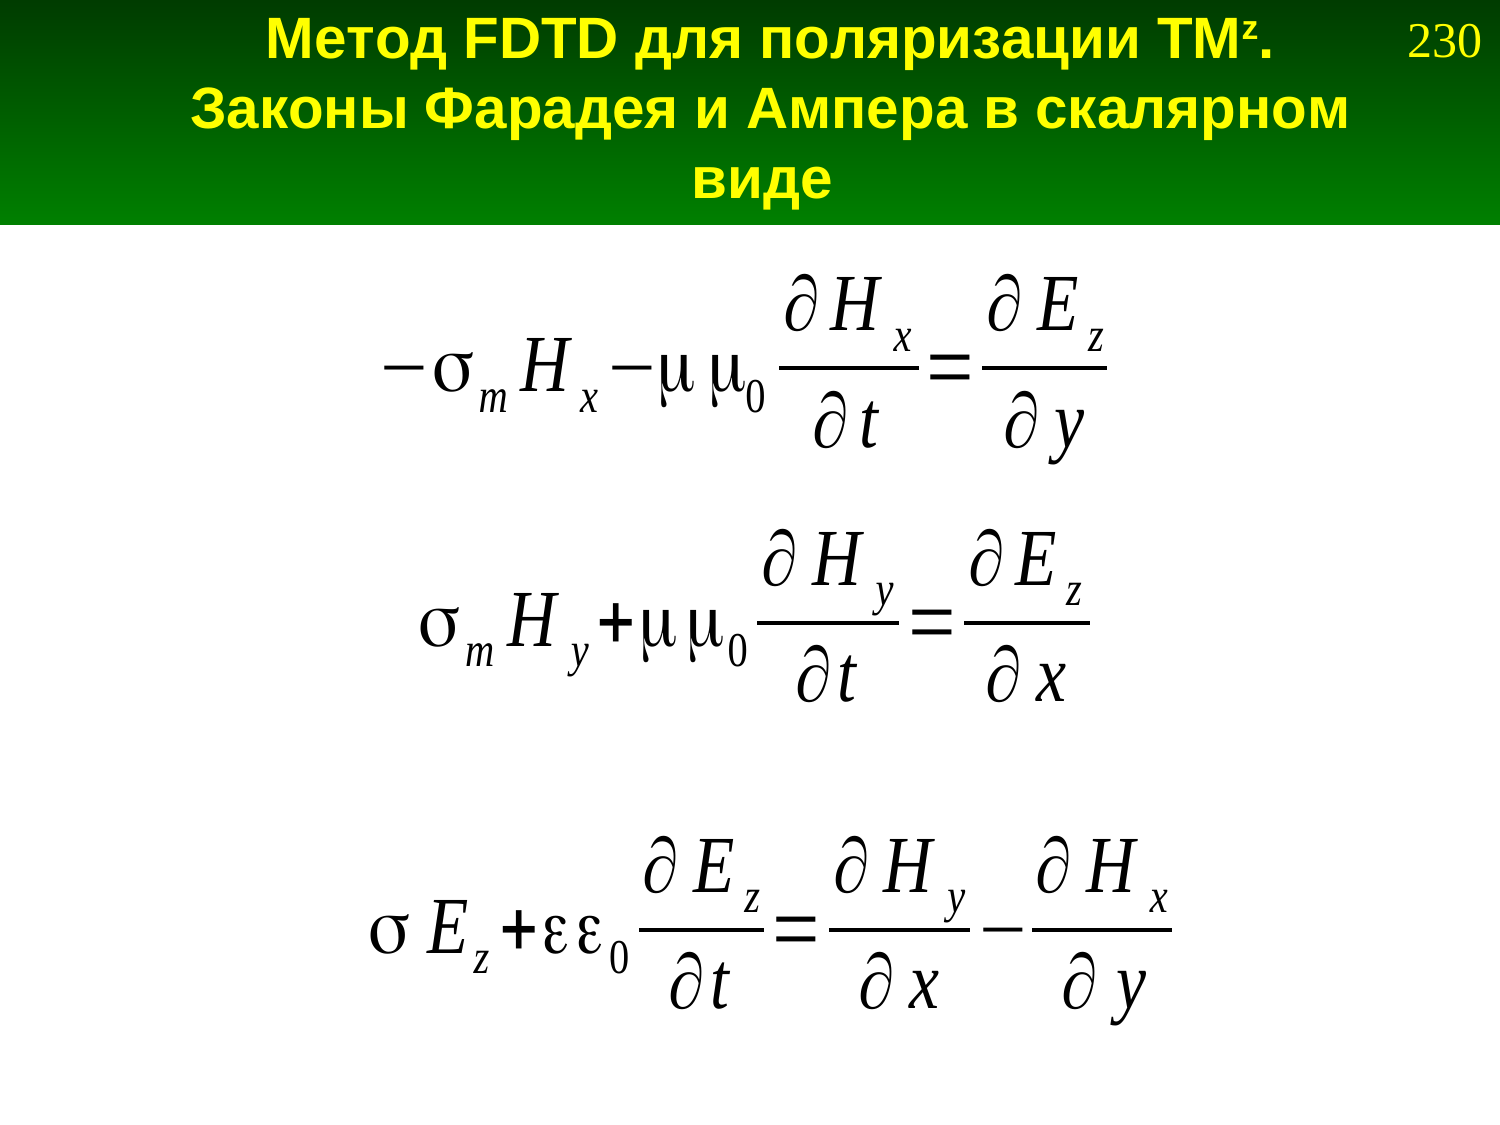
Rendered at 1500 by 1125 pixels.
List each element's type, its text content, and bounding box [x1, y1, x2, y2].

title Метод FDTD для поляризации TMz. Законы Фарадея и Ампера в скалярном виде [100, 0, 1441, 219]
chart [351, 821, 1193, 1028]
chart [360, 259, 1128, 467]
chart [401, 514, 1108, 721]
